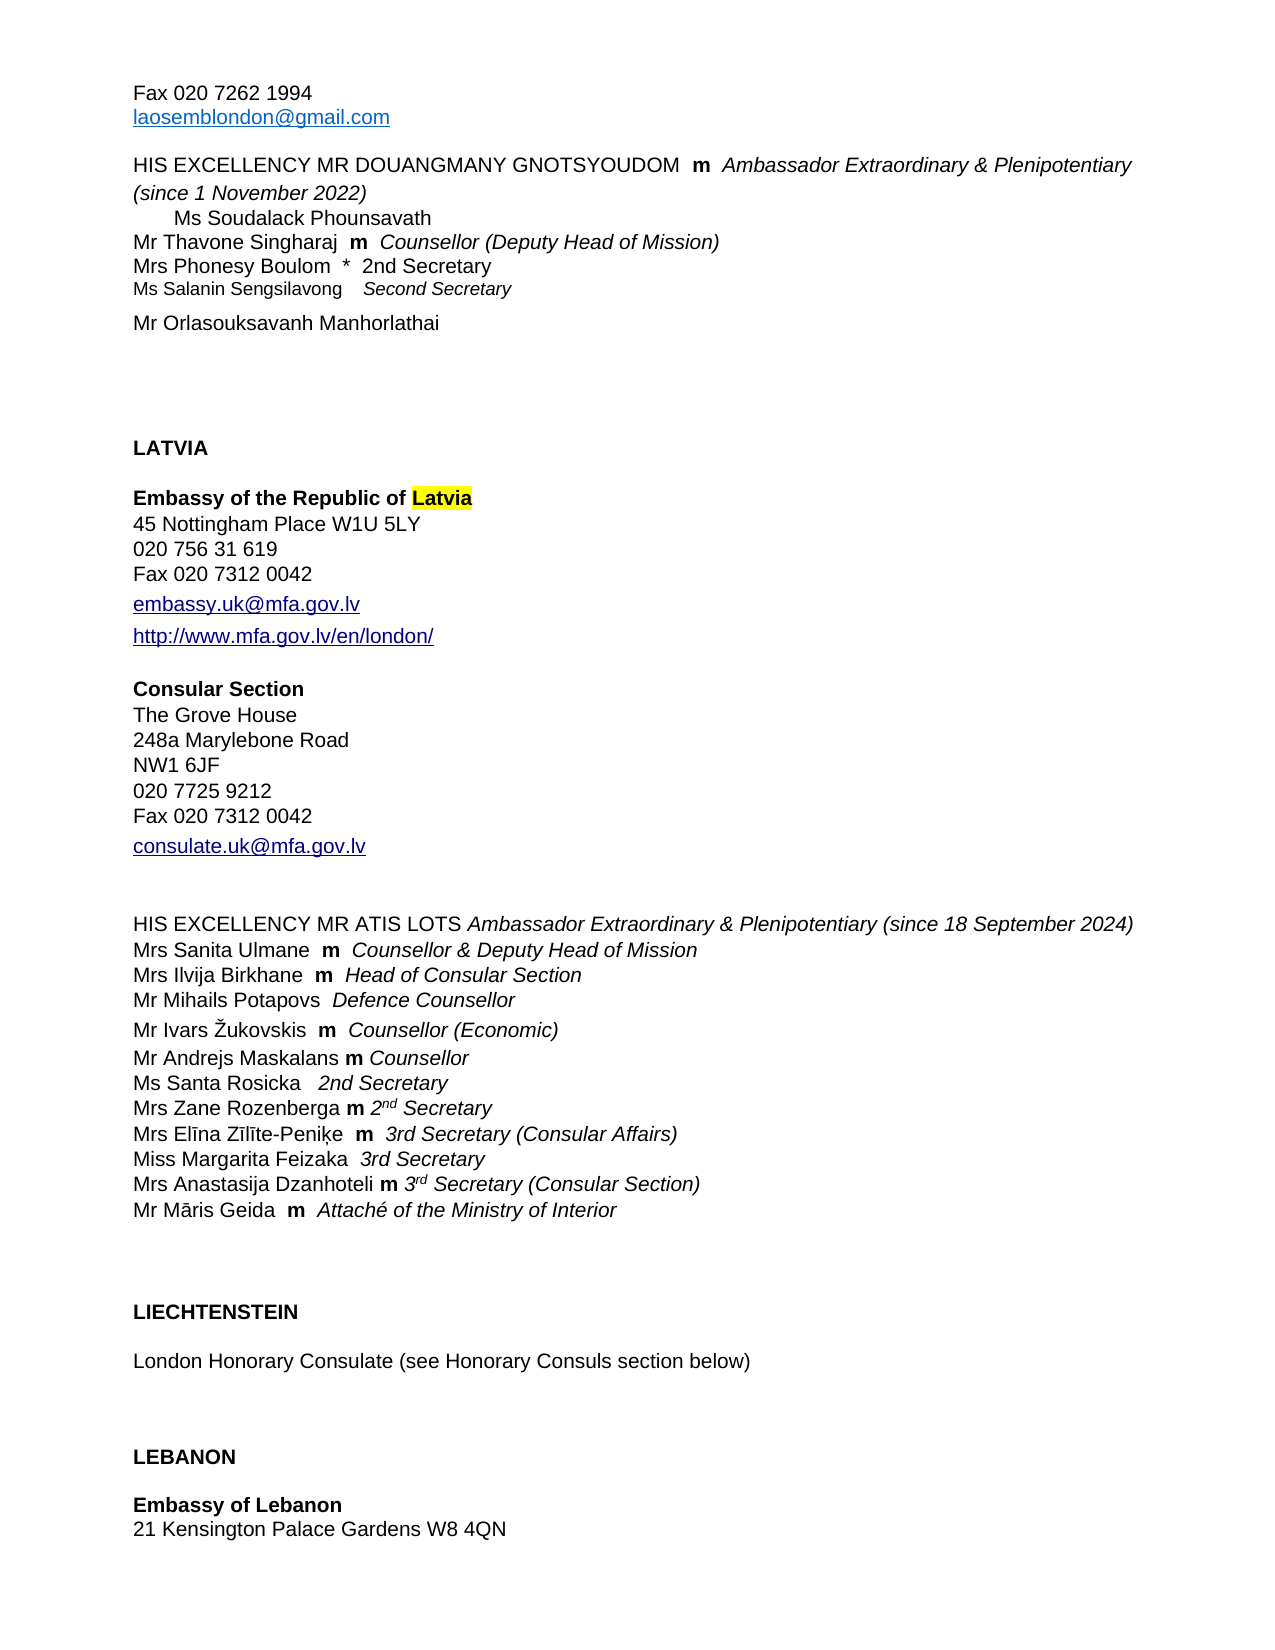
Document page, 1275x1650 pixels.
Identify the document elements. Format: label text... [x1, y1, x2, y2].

text consulate.uk@mfa.gov.lv [133, 829, 1181, 860]
text 21 Kensington Palace Gardens W8 4QN [133, 1516, 1181, 1540]
text 45 Nottingham Place W1U 5LY [133, 511, 1181, 535]
text Fax 020 7312 0042 [133, 804, 1181, 828]
text Consular Section [133, 677, 1181, 701]
text Ms Salanin Sengsilavong Second Secretary [133, 277, 1181, 311]
text Ms Santa Rosicka 2nd Secretary [133, 1071, 1181, 1095]
text Fax 020 7312 0042 [133, 562, 1181, 586]
text 248a Marylebone Road [133, 728, 1181, 752]
text HIS EXCELLENCY MR DOUANGMANY GNOTSYOUDOM m Ambassador Extraordinary & Plenipotentiary (since 1 November 2022) [133, 153, 1181, 206]
text London Honorary Consulate (see Honorary Consuls section below) [133, 1349, 1181, 1373]
text Ms Soudalack Phounsavath [133, 206, 1181, 229]
text HIS EXCELLENCY MR ATIS LOTS Ambassador Extraordinary & Plenipotentiary (since 18 September 2024) [133, 912, 1181, 936]
text laosemblondon@gmail.com [133, 105, 1181, 129]
text Mrs Zane Rozenberga m 2nd Secretary [133, 1096, 1181, 1120]
text 020 756 31 619 [133, 537, 1181, 561]
text Fax 020 7262 1994 [133, 81, 1181, 105]
text Mr Andrejs Maskalans m Counsellor [133, 1046, 1181, 1069]
text Mr Māris Geida m Attaché of the Ministry of Interior [133, 1197, 1181, 1221]
text LATVIA [133, 436, 1181, 459]
text Mrs Phonesy Boulom * 2nd Secretary [133, 253, 1181, 277]
subtitle LIECHTENSTEIN [133, 1299, 1181, 1323]
subtitle Embassy of Lebanon [133, 1492, 1181, 1516]
text Mrs Anastasija Dzanhoteli m 3rd Secretary (Consular Section) [133, 1172, 1181, 1196]
text Mr Mihails Potapovs Defence Counsellor [133, 988, 1181, 1012]
text NW1 6JF [133, 753, 1181, 777]
text Mr Orlasouksavanh Manhorlathai [133, 311, 1181, 335]
text embassy.uk@mfa.gov.lv [133, 587, 1181, 618]
text Mr Ivars Žukovskis m Counsellor (Economic) [133, 1013, 1181, 1044]
text Mrs Sanita Ulmane m Counsellor & Deputy Head of Mission [133, 937, 1181, 961]
text Mr Thavone Singharaj m Counsellor (Deputy Head of Mission) [133, 229, 1181, 253]
text Embassy of the Republic of Latvia [133, 486, 1181, 510]
text The Grove House [133, 703, 1181, 727]
text http://www.mfa.gov.lv/en/london/ [133, 620, 1181, 650]
text Mrs Elīna Zīlīte-Peniķe m 3rd Secretary (Consular Affairs) [133, 1122, 1181, 1146]
text Miss Margarita Feizaka 3rd Secretary [133, 1147, 1181, 1171]
text LEBANON [133, 1444, 1181, 1468]
text 020 7725 9212 [133, 778, 1181, 802]
text Mrs Ilvija Birkhane m Head of Consular Section [133, 963, 1181, 987]
